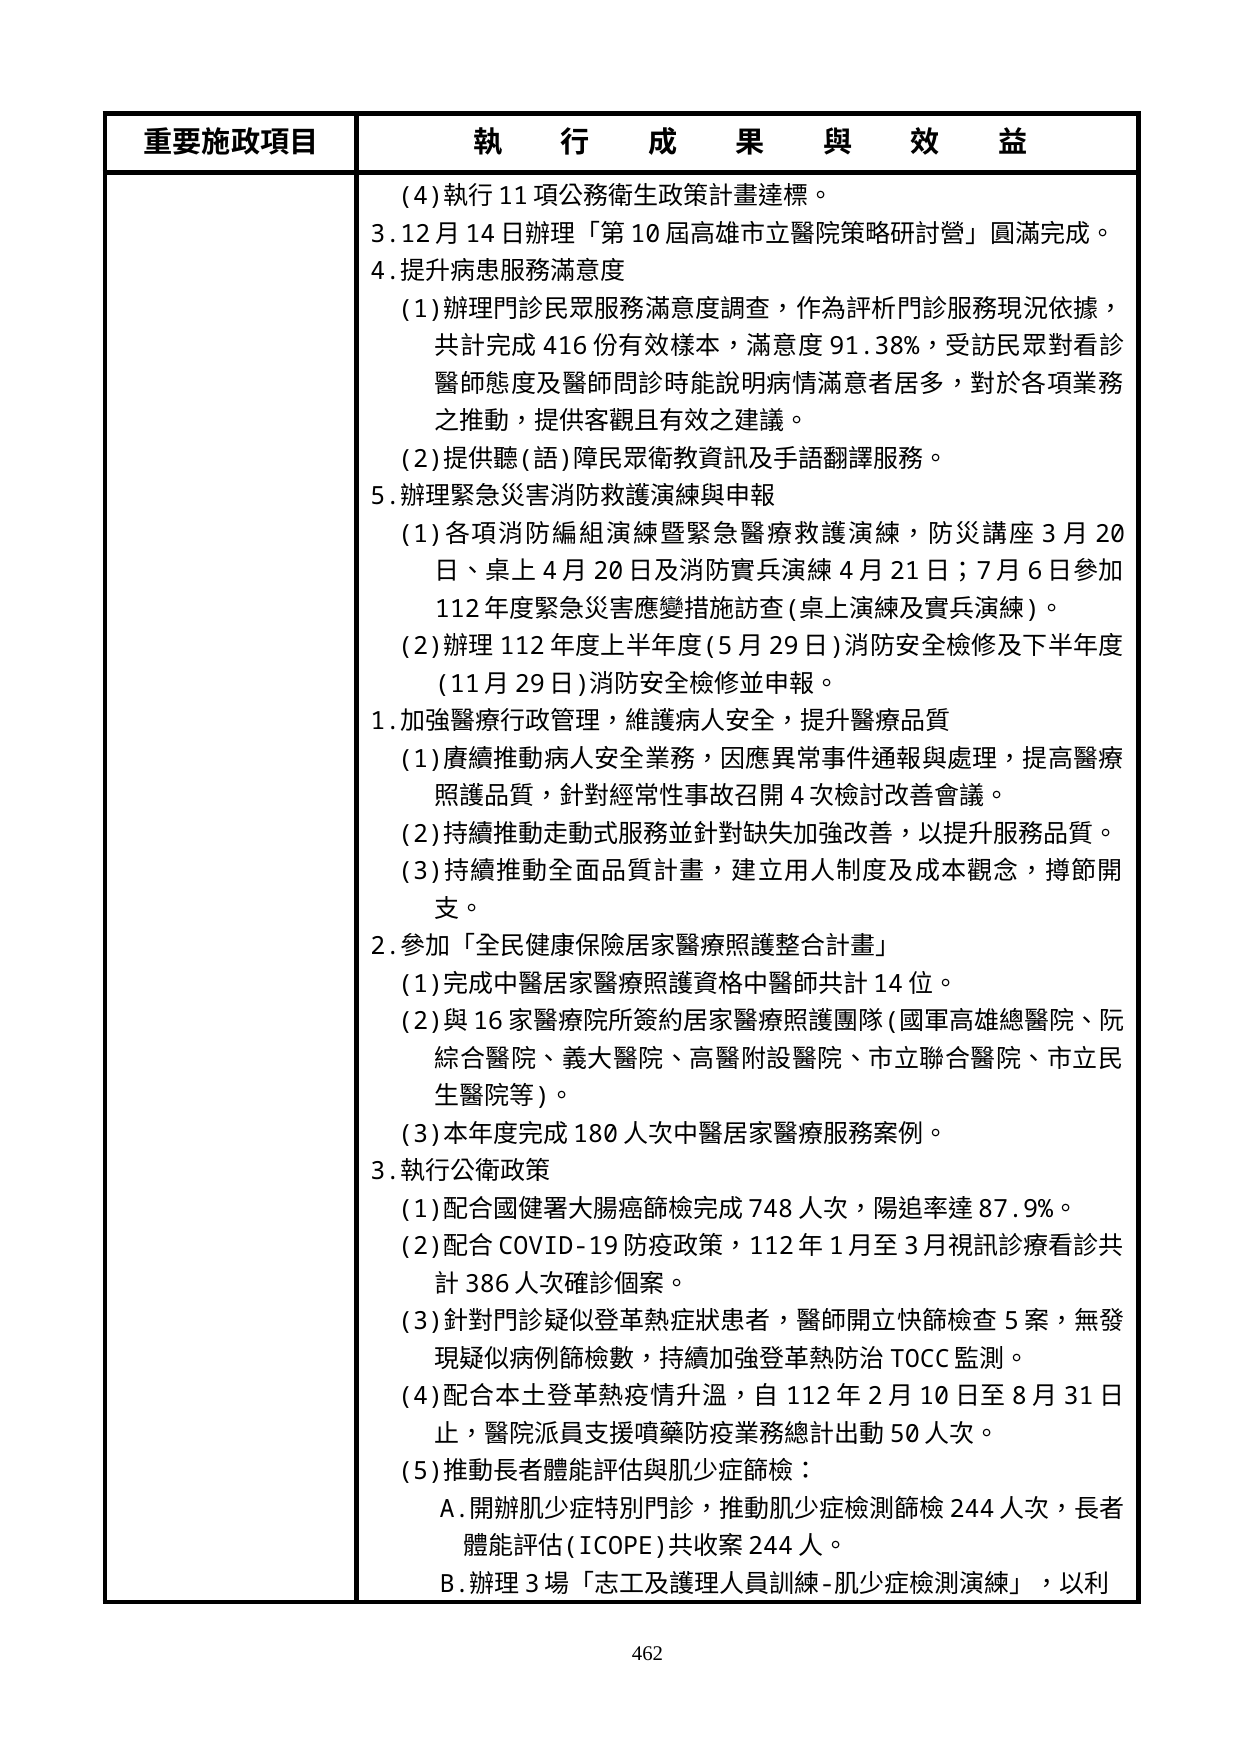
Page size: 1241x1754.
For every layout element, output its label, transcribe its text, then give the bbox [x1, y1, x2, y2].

table_header 重要施政項目 [107, 116, 354, 170]
table_cell [107, 175, 354, 1599]
table_header 執 行 成 果 與 效 益 [359, 116, 1136, 170]
table_cell (4)執行11項公務衛生政策計畫達標。 3.12月14日辦理「第10屆高雄市立醫院策略研討營」圓滿完成。 4.提升病患服務滿意度 (1)辦理門診民眾服務滿意度調查，作為評析門診服務現況依據，共計完成416份有效樣本，滿意度91.38%，受訪民眾對看診醫師態度及醫師問診時能說明病情滿意者居多，對於各項業務之推動，提供客觀且有效之建議。 (2)提供聽(語)障民眾衛教資訊及手語翻譯服務。 5.辦理緊急災害消防救護演練與申報 (1)各項消防編組演練暨緊急醫療救護演練，防災講座3月20日、桌上4月20日及消防實兵演練4月21日；7月6日參加112年度緊急災害應變措施訪查(桌上演練及實兵演練)。 (2)辦理112年度上半年度(5月29日)消防安全檢修及下半年度(11月29日)消防安全檢修並申報。 1.加強醫療行政管理，維護病人安全，提升醫療品質 (1)賡續推動病人安全業務，因應異常事件通報與處理，提高醫療照護品質，針對經常性事故召開4次檢討改善會議。 (2)持續推動走動式服務並針對缺失加強改善，以提升服務品質。 (3)持續推動全面品質計畫，建立用人制度及成本觀念，撙節開支。 2.參加「全民健康保險居家醫療照護整合計畫」 (1)完成中醫居家醫療照護資格中醫師共計14位。 (2)與16家醫療院所簽約居家醫療照護團隊(國軍高雄總醫院、阮綜合醫院、義大醫院、高醫附設醫院、市立聯合醫院、市立民生醫院等)。 (3)本年度完成180人次中醫居家醫療服務案例。 3.執行公衛政策 (1)配合國健署大腸癌篩檢完成748人次，陽追率達87.9%。 (2)配合COVID-19防疫政策，112年1月至3月視訊診療看診共計386人次確診個案。 (3)針對門診疑似登革熱症狀患者，醫師開立快篩檢查5案，無發現疑似病例篩檢數，持續加強登革熱防治TOCC監測。 (4)配合本土登革熱疫情升溫，自112年2月10日至8月31日止，醫院派員支援噴藥防疫業務總計出動50人次。 (5)推動長者體能評估與肌少症篩檢： A.開辦肌少症特別門診，推動肌少症檢測篩檢244人次，長者體能評估(ICOPE)共收案244人。 B.辦理3場「志工及護理人員訓練-肌少症檢測演練」，以利 [359, 175, 1136, 1599]
